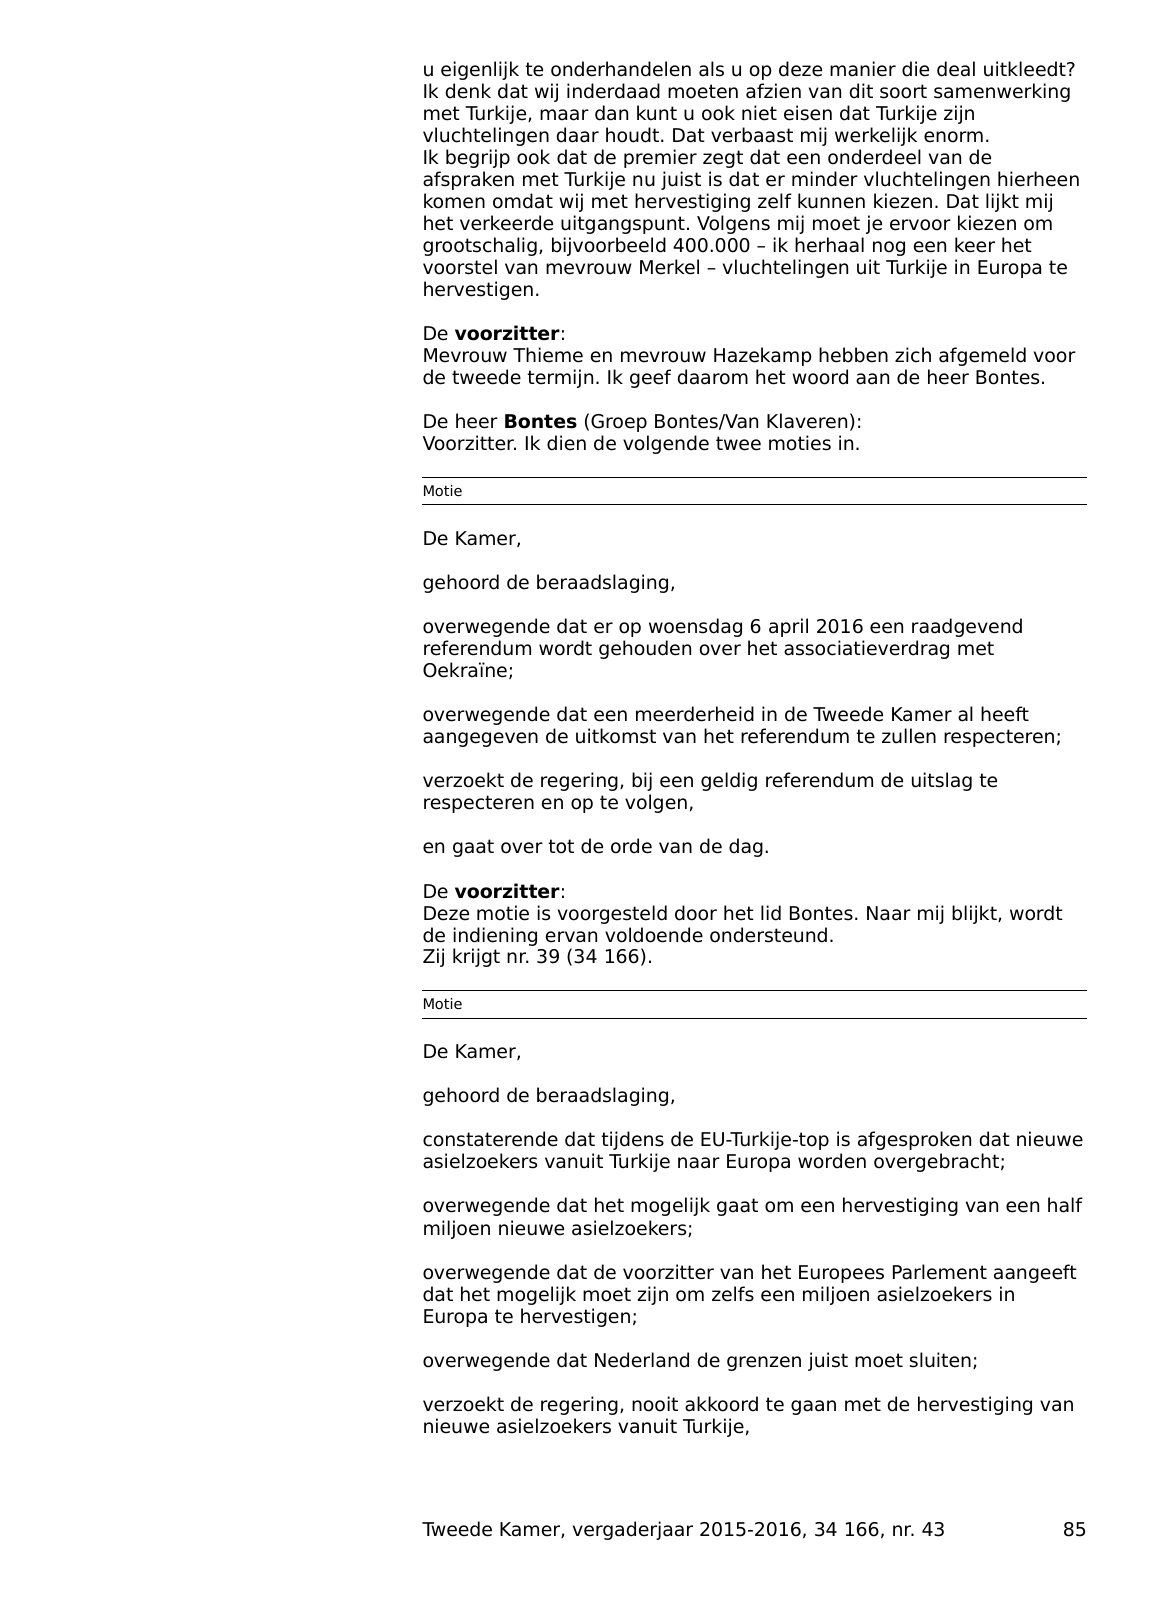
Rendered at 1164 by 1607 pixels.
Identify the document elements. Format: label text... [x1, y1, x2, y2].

text Mevrouw Thieme en mevrouw Hazekamp hebben zich afgemeld voor de tweede termijn. Ik geef daarom het woord aan de heer Bontes. [422, 345, 1087, 389]
table_header Motie [422, 478, 1087, 504]
text Ik begrijp ook dat de premier zegt dat een onderdeel van de afspraken met Turkije nu juist is dat er minder vluchtelingen hierheen komen omdat wij met hervestiging zelf kunnen kiezen. Dat lijkt mij het verkeerde uitgangspunt. Volgens mij moet je ervoor kiezen om grootschalig, bijvoorbeeld 400.000 – ik herhaal nog een keer het voorstel van mevrouw Merkel – vluchtelingen uit Turkije in Europa te hervestigen. [422, 147, 1087, 301]
text Voorzitter. Ik dien de volgende twee moties in. [422, 433, 1087, 455]
text en gaat over tot de orde van de dag. [422, 836, 1087, 858]
text overwegende dat het mogelijk gaat om een hervestiging van een half miljoen nieuwe asielzoekers; [422, 1195, 1087, 1239]
text gehoord de beraadslaging, [422, 1085, 1087, 1107]
text Deze motie is voorgesteld door het lid Bontes. Naar mij blijkt, wordt de indiening ervan voldoende ondersteund. [422, 902, 1087, 946]
text De Kamer, [422, 1041, 1087, 1063]
text overwegende dat er op woensdag 6 april 2016 een raadgevend referendum wordt gehouden over het associatieverdrag met Oekraïne; [422, 616, 1087, 682]
text De voorzitter: [422, 881, 1087, 902]
text gehoord de beraadslaging, [422, 572, 1087, 594]
text overwegende dat Nederland de grenzen juist moet sluiten; [422, 1350, 1087, 1372]
text verzoekt de regering, bij een geldig referendum de uitslag te respecteren en op te volgen, [422, 770, 1087, 814]
text constaterende dat tijdens de EU-Turkije-top is afgesproken dat nieuwe asielzoekers vanuit Turkije naar Europa worden overgebracht; [422, 1129, 1087, 1173]
text De voorzitter: [422, 323, 1087, 345]
text De Kamer, [422, 528, 1087, 549]
text verzoekt de regering, nooit akkoord te gaan met de hervestiging van nieuwe asielzoekers vanuit Turkije, [422, 1394, 1087, 1438]
text overwegende dat de voorzitter van het Europees Parlement aangeeft dat het mogelijk moet zijn om zelfs een miljoen asielzoekers in Europa te hervestigen; [422, 1262, 1087, 1327]
text De heer Bontes (Groep Bontes/Van Klaveren): [422, 411, 1087, 433]
table_header Motie [422, 991, 1087, 1018]
text u eigenlijk te onderhandelen als u op deze manier die deal uitkleedt? Ik denk dat wij inderdaad moeten afzien van dit soort samenwerking met Turkije, maar dan kunt u ook niet eisen dat Turkije zijn vluchtelingen daar houdt. Dat verbaast mij werkelijk enorm. [422, 59, 1087, 147]
text overwegende dat een meerderheid in de Tweede Kamer al heeft aangegeven de uitkomst van het referendum te zullen respecteren; [422, 704, 1087, 748]
text Zij krijgt nr. 39 (34 166). [422, 946, 1087, 968]
